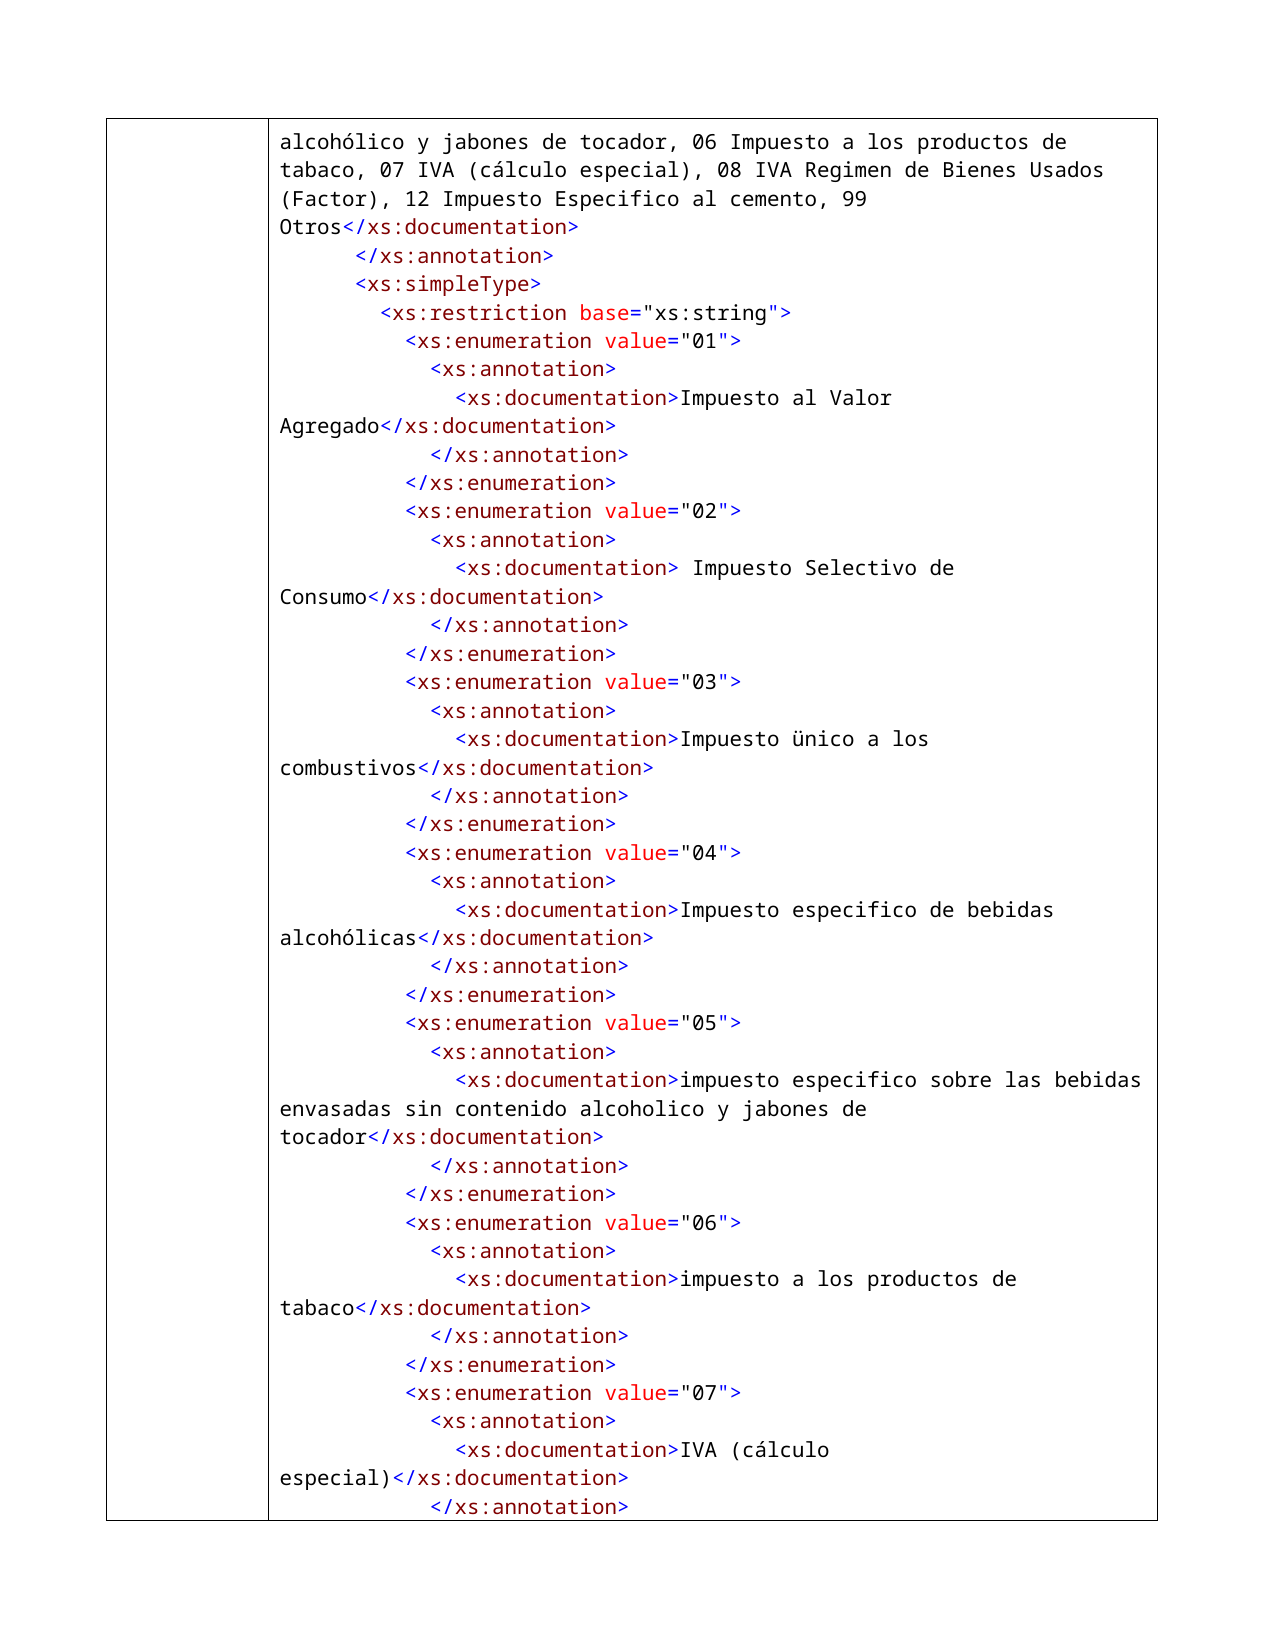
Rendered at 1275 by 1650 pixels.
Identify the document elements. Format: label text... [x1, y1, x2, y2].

table_cell [107, 119, 268, 1520]
table_cell alcohólico y jabones de tocador, 06 Impuesto a los productos de tabaco, 07 IVA (cálculo especial), 08 IVA Regimen de Bienes Usados (Factor), 12 Impuesto Especifico al cemento, 99 Otros</xs:documentation> </xs:annotation> <xs:simpleType> <xs:restriction base="xs:string"> <xs:enumeration value="01"> <xs:annotation> <xs:documentation>Impuesto al Valor Agregado</xs:documentation> </xs:annotation> </xs:enumeration> <xs:enumeration value="02"> <xs:annotation> <xs:documentation> Impuesto Selectivo de Consumo</xs:documentation> </xs:annotation> </xs:enumeration> <xs:enumeration value="03"> <xs:annotation> <xs:documentation>Impuesto ünico a los combustivos</xs:documentation> </xs:annotation> </xs:enumeration> <xs:enumeration value="04"> <xs:annotation> <xs:documentation>Impuesto especifico de bebidas alcohólicas</xs:documentation> </xs:annotation> </xs:enumeration> <xs:enumeration value="05"> <xs:annotation> <xs:documentation>impuesto especifico sobre las bebidas envasadas sin contenido alcoholico y jabones de tocador</xs:documentation> </xs:annotation> </xs:enumeration> <xs:enumeration value="06"> <xs:annotation> <xs:documentation>impuesto a los productos de tabaco</xs:documentation> </xs:annotation> </xs:enumeration> <xs:enumeration value="07"> <xs:annotation> <xs:documentation>IVA (cálculo especial)</xs:documentation> </xs:annotation> [269, 119, 1157, 1520]
